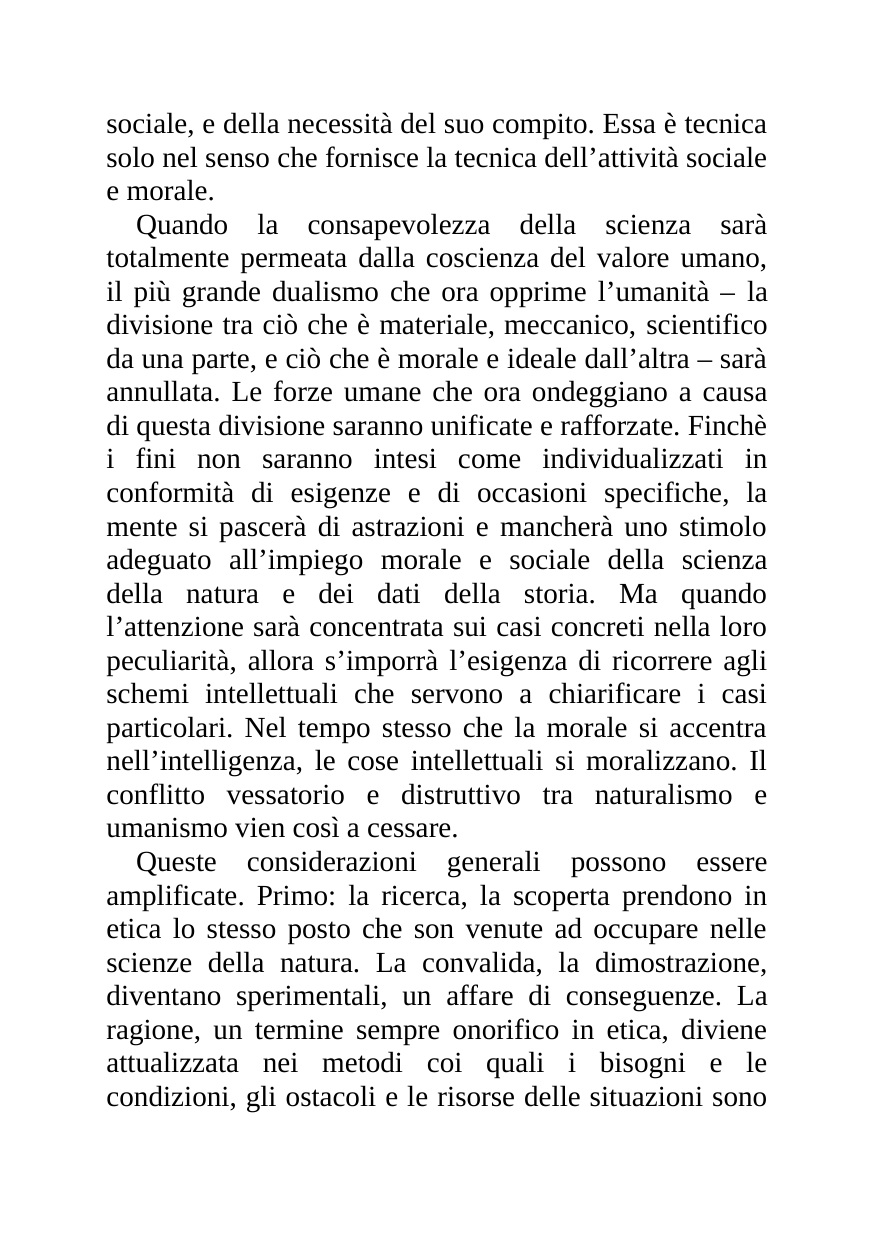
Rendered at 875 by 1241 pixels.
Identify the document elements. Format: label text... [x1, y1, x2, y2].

text Queste considerazioni generali possono essere amplificate. Primo: la ricerca, la scoperta prendono in etica lo stesso posto che son venute ad occupare nelle scienze della natura. La convalida, la dimostrazione, diventano sperimentali, un affare di conseguenze. La ragione, un termine sempre onorifico in etica, diviene attualizzata nei metodi coi quali i bisogni e le condizioni, gli ostacoli e le risorse delle situazioni sono [106, 844, 768, 1112]
text sociale, e della necessità del suo compito. Essa è tecnica solo nel senso che fornisce la tecnica dell’attività sociale e morale. [106, 106, 768, 207]
text Quando la consapevolezza della scienza sarà totalmente permeata dalla coscienza del valore umano, il più grande dualismo che ora opprime l’umanità – la divisione tra ciò che è materiale, meccanico, scientifico da una parte, e ciò che è morale e ideale dall’altra – sarà annullata. Le forze umane che ora ondeggiano a causa di questa divisione saranno unificate e rafforzate. Finchè i fini non saranno intesi come individualizzati in conformità di esigenze e di occasioni specifiche, la mente si pascerà di astrazioni e mancherà uno stimolo adeguato all’impiego morale e sociale della scienza della natura e dei dati della storia. Ma quando l’attenzione sarà concentrata sui casi concreti nella loro peculiarità, allora s’imporrà l’esigenza di ricorrere agli schemi intellettuali che servono a chiarificare i casi particolari. Nel tempo stesso che la morale si accentra nell’intelligenza, le cose intellettuali si moralizzano. Il conflitto vessatorio e distruttivo tra naturalismo e umanismo vien così a cessare. [106, 207, 768, 844]
